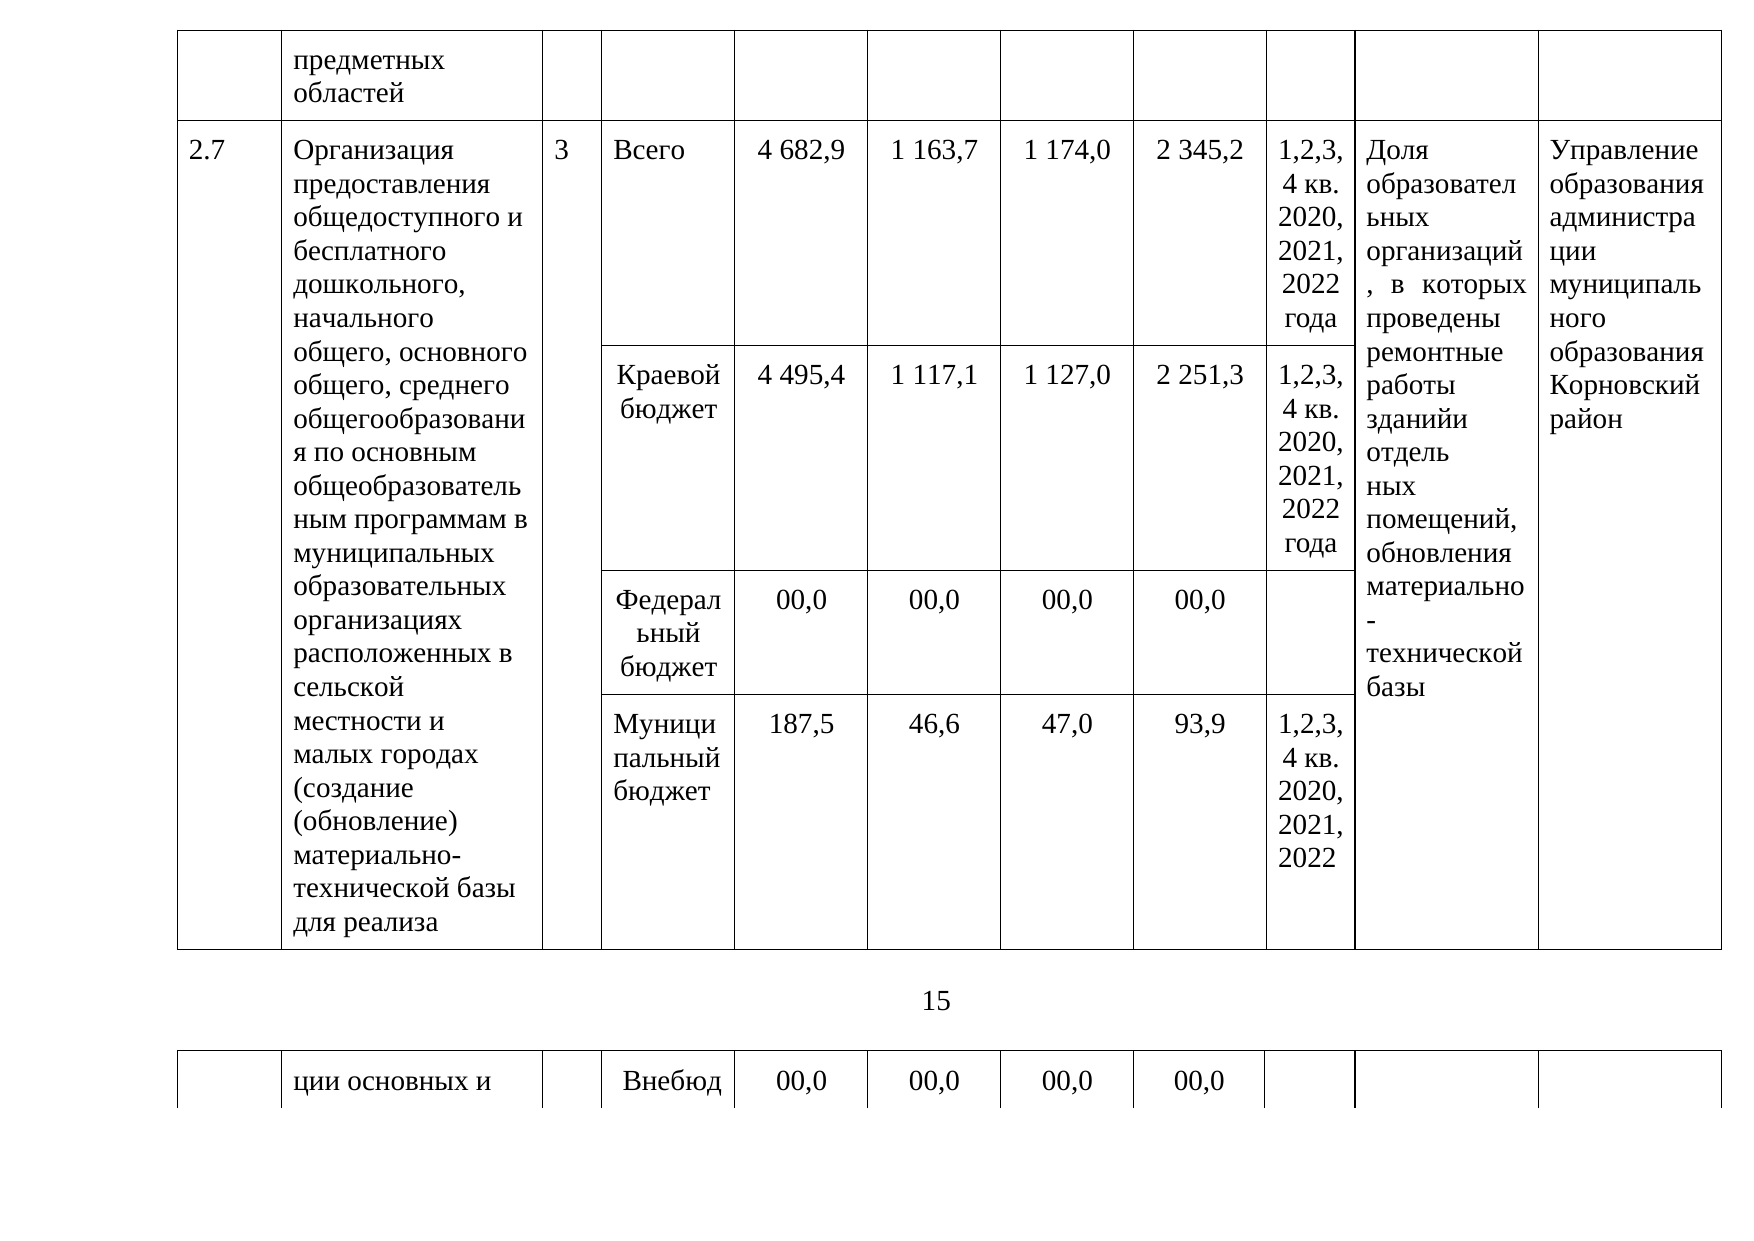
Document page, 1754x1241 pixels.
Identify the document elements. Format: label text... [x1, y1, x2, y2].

table_cell 00,0 [1134, 571, 1266, 694]
table_header [1356, 1051, 1538, 1107]
table_cell Доля образовательных организаций, в которых проведены ремонтные работы зданийи отдель ных помещений, обновления материально-технической базы [1356, 121, 1538, 949]
table_cell Краевой бюджет [602, 346, 734, 570]
table_cell 00,0 [735, 571, 867, 694]
table_cell 4 495,4 [735, 346, 867, 570]
table_header [1134, 31, 1266, 120]
table_cell Муниципальный бюджет [602, 695, 734, 949]
table_header Внебюд [602, 1051, 734, 1107]
table_cell Федеральный бюджет [602, 571, 734, 694]
table_header [178, 1051, 281, 1107]
table_cell 46,6 [868, 695, 1000, 949]
table_cell 1 163,7 [868, 121, 1000, 345]
table_header [543, 1051, 601, 1107]
table_cell 00,0 [1001, 571, 1133, 694]
table_header 00,0 [1001, 1051, 1133, 1107]
table_header [543, 31, 601, 120]
table_header предметных областей [282, 31, 542, 120]
table_header [735, 31, 867, 120]
table_header [1265, 1051, 1354, 1107]
table_cell 1,2,3,4 кв. 2020, 2021, 2022 года [1267, 346, 1354, 570]
table_cell Управление образования администрации муниципального образованияКорновский район [1539, 121, 1721, 949]
table_header ции основных и [282, 1051, 542, 1107]
table_header [178, 31, 281, 120]
table_cell 4 682,9 [735, 121, 867, 345]
table_header [1267, 31, 1354, 120]
table_header 00,0 [735, 1051, 867, 1107]
table_header [1356, 31, 1538, 120]
table_cell 1 174,0 [1001, 121, 1133, 345]
table_cell 2.7 [178, 121, 281, 949]
table_header 00,0 [868, 1051, 1000, 1107]
table_header 00,0 [1134, 1051, 1264, 1107]
table_cell 47,0 [1001, 695, 1133, 949]
table_header [868, 31, 1000, 120]
table_header [1001, 31, 1133, 120]
text 15 [177, 983, 1695, 1017]
table_cell [1267, 571, 1354, 694]
table_cell 1 117,1 [868, 346, 1000, 570]
table_header [1539, 31, 1721, 120]
table_cell 1,2,3,4 кв. 2020, 2021, 2022 года [1267, 121, 1354, 345]
table_cell 93,9 [1134, 695, 1266, 949]
table_cell Организация предоставления общедо­ступного и бесплатного дошкольного, начального общего, основного общего, среднего общегообразования по основным общеобразовательным программам в муниципальных образовательных организациях расположенных в сельской местности и малых городах (создание (обновление) материально-технической базы для реализа [282, 121, 542, 949]
table_cell 187,5 [735, 695, 867, 949]
table_header [602, 31, 734, 120]
table_cell Всего [602, 121, 734, 345]
table_cell 1 127,0 [1001, 346, 1133, 570]
table_cell 3 [543, 121, 601, 949]
table_header [1539, 1051, 1721, 1107]
table_cell 00,0 [868, 571, 1000, 694]
table_cell 2 251,3 [1134, 346, 1266, 570]
table_cell 1,2,3,4 кв. 2020, 2021, 2022 [1267, 695, 1354, 949]
table_cell 2 345,2 [1134, 121, 1266, 345]
